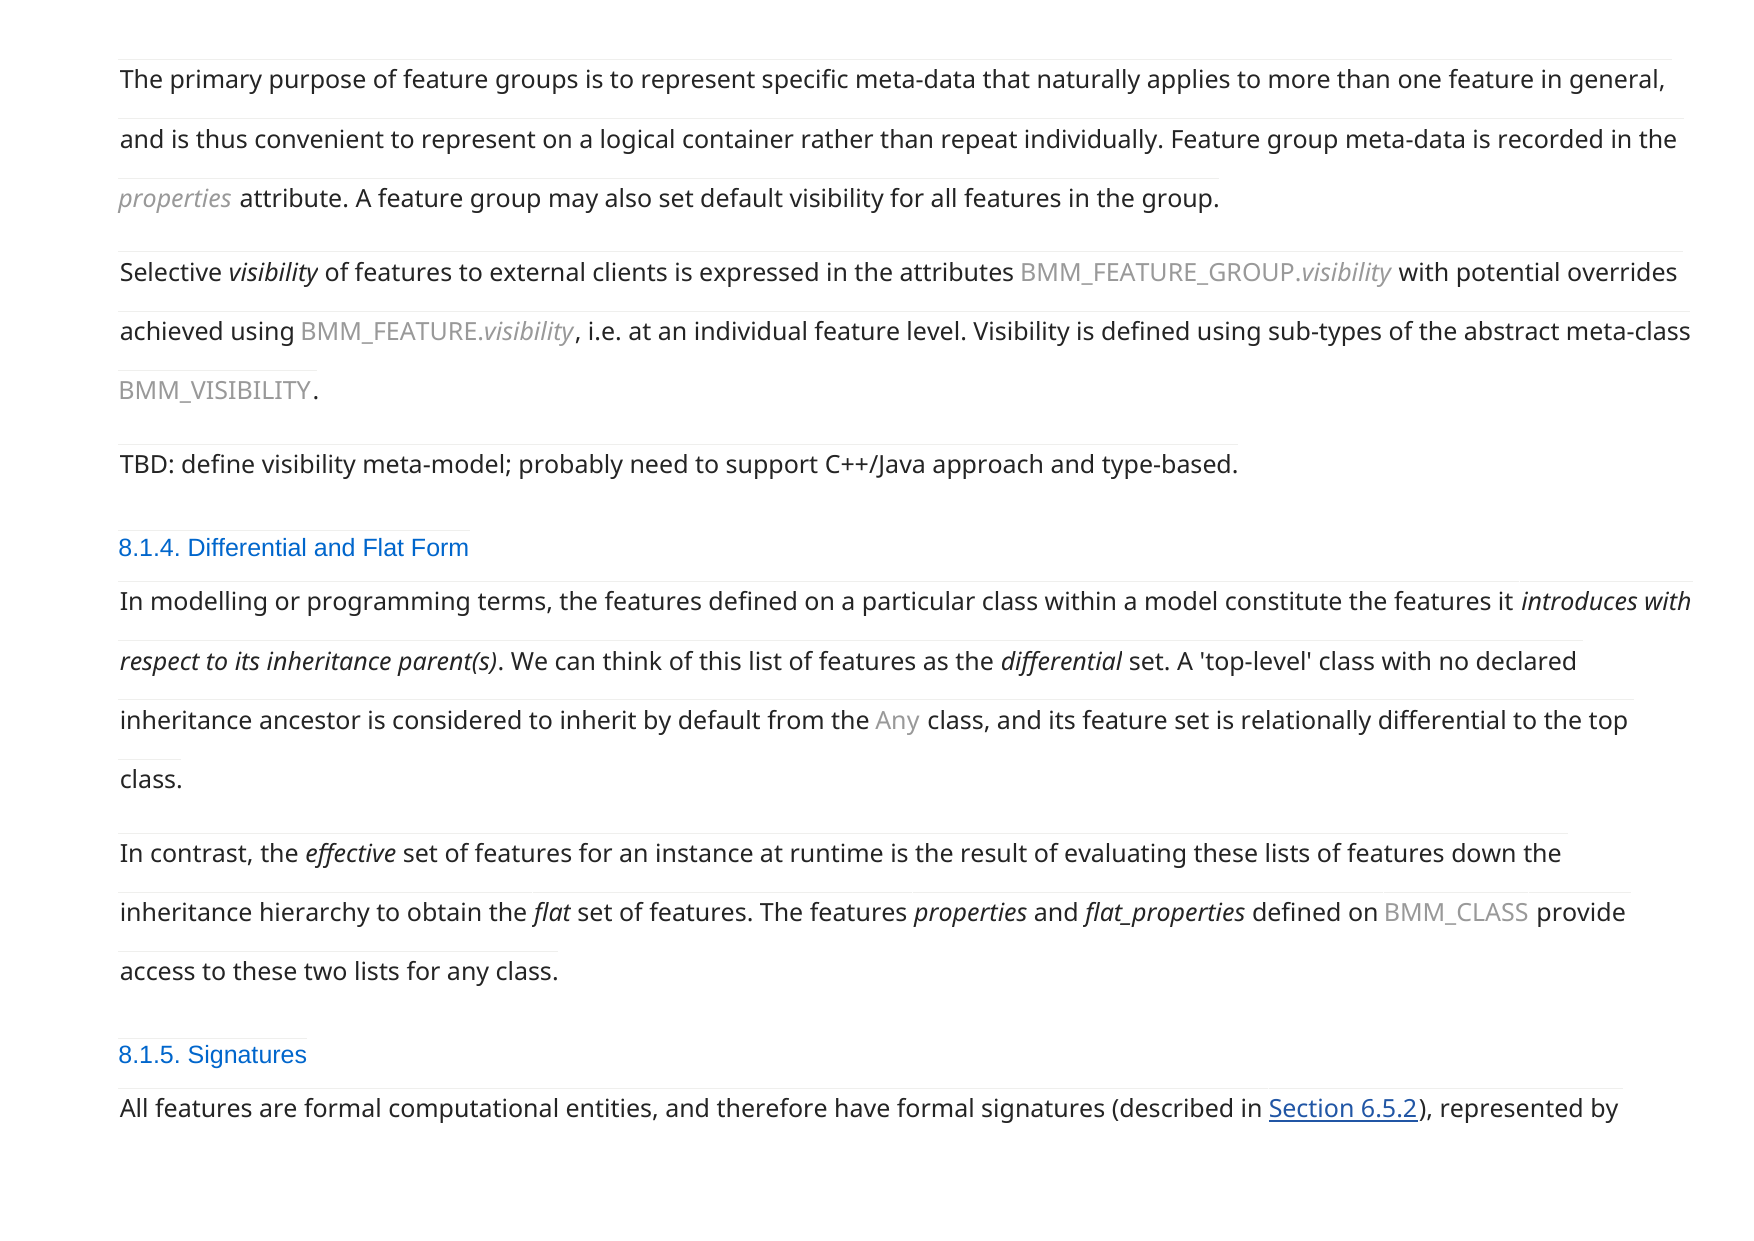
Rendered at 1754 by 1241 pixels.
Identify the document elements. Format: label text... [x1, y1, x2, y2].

subtitle 8.1.4. Differential and Flat Form [118, 530, 1695, 562]
text In modelling or programming terms, the features defined on a particular class within a model constitute the features it introduces with respect to its inheritance parent(s). We can think of this list of features as the differential set. A 'top-level' class with no declared inheritance ancestor is considered to inherit by default from the Any class, and its feature set is relationally differential to the top class. [118, 581, 1695, 796]
subtitle 8.1.5. Signatures [118, 1037, 1695, 1069]
text In contrast, the effective set of features for an instance at runtime is the result of evaluating these lists of features down the inheritance hierarchy to obtain the flat set of features. The features properties and flat_properties defined on BMM_CLASS provide access to these two lists for any class. [118, 832, 1695, 988]
text All features are formal computational entities, and therefore have formal signatures (described in Section 6.5.2), represented by [118, 1088, 1695, 1125]
text Selective visibility of features to external clients is expressed in the attributes BMM_FEATURE_GROUP.visibility with potential overrides achieved using BMM_FEATURE.visibility, i.e. at an individual feature level. Visibility is defined using sub-types of the abstract meta-class BMM_VISIBILITY. [118, 251, 1695, 407]
text TBD: define visibility meta-model; probably need to support C++/Java approach and type-based. [118, 444, 1695, 481]
text The primary purpose of feature groups is to represent specific meta-data that naturally applies to more than one feature in general, and is thus convenient to represent on a logical container rather than repeat individually. Feature group meta-data is recorded in the properties attribute. A feature group may also set default visibility for all features in the group. [118, 59, 1695, 215]
